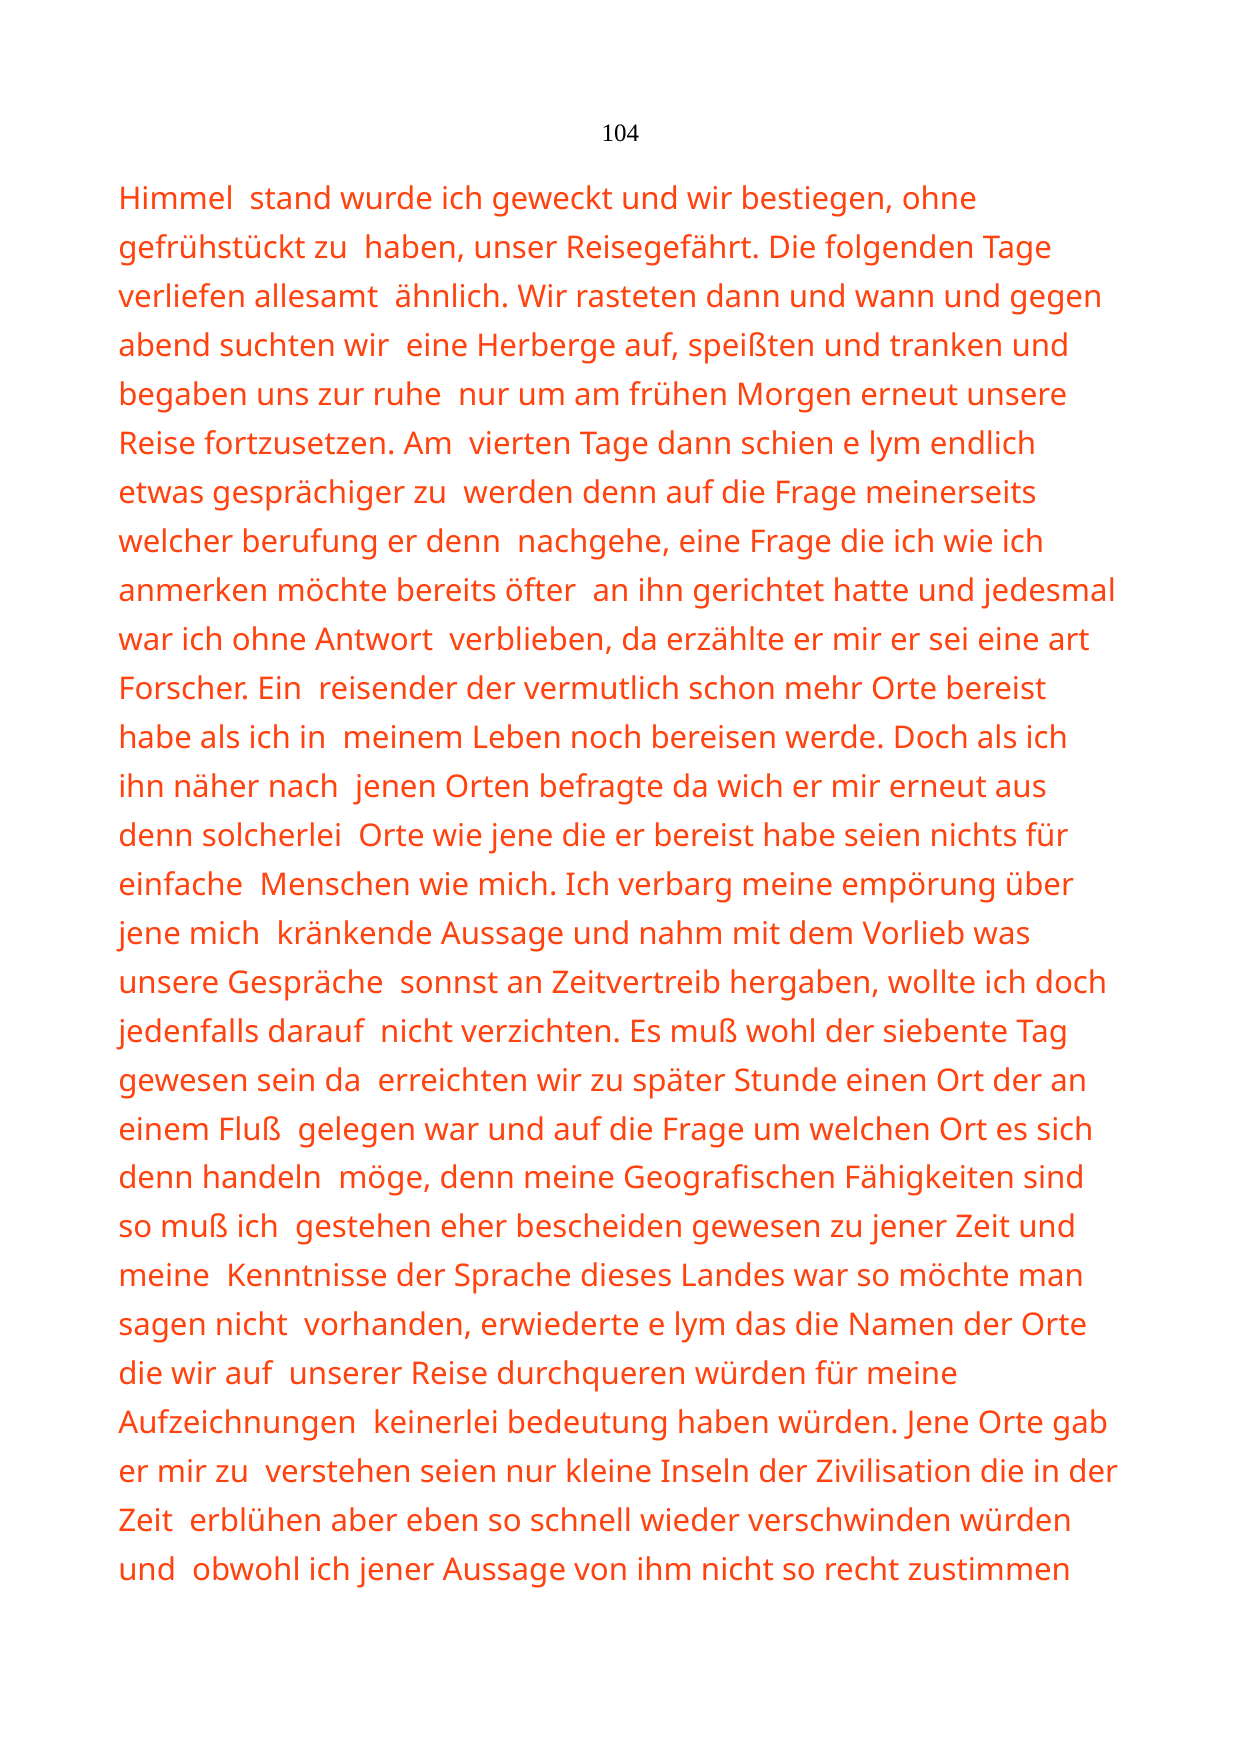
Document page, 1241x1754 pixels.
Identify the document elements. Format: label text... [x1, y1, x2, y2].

text Himmel stand wurde ich geweckt und wir bestiegen, ohne gefrühstückt zu haben, unser Reisegefährt. Die folgenden Tage verliefen allesamt ähnlich. Wir rasteten dann und wann und gegen abend suchten wir eine Herberge auf, speißten und tranken und begaben uns zur ruhe nur um am frühen Morgen erneut unsere Reise fortzusetzen. Am vierten Tage dann schien e lym endlich etwas gesprächiger zu werden denn auf die Frage meinerseits welcher berufung er denn nachgehe, eine Frage die ich wie ich anmerken möchte bereits öfter an ihn gerichtet hatte und jedesmal war ich ohne Antwort verblieben, da erzählte er mir er sei eine art Forscher. Ein reisender der vermutlich schon mehr Orte bereist habe als ich in meinem Leben noch bereisen werde. Doch als ich ihn näher nach jenen Orten befragte da wich er mir erneut aus denn solcherlei Orte wie jene die er bereist habe seien nichts für einfache Menschen wie mich. Ich verbarg meine empörung über jene mich kränkende Aussage und nahm mit dem Vorlieb was unsere Gespräche sonnst an Zeitvertreib hergaben, wollte ich doch jedenfalls darauf nicht verzichten. Es muß wohl der siebente Tag gewesen sein da erreichten wir zu später Stunde einen Ort der an einem Fluß gelegen war und auf die Frage um welchen Ort es sich denn handeln möge, denn meine Geografischen Fähigkeiten sind so muß ich gestehen eher bescheiden gewesen zu jener Zeit und meine Kenntnisse der Sprache dieses Landes war so möchte man sagen nicht vorhanden, erwiederte e lym das die Namen der Orte die wir auf unserer Reise durchqueren würden für meine Aufzeichnungen keinerlei bedeutung haben würden. Jene Orte gab er mir zu verstehen seien nur kleine Inseln der Zivilisation die in der Zeit erblühen aber eben so schnell wieder verschwinden würden und obwohl ich jener Aussage von ihm nicht so recht zustimmen [118, 176, 1122, 1590]
